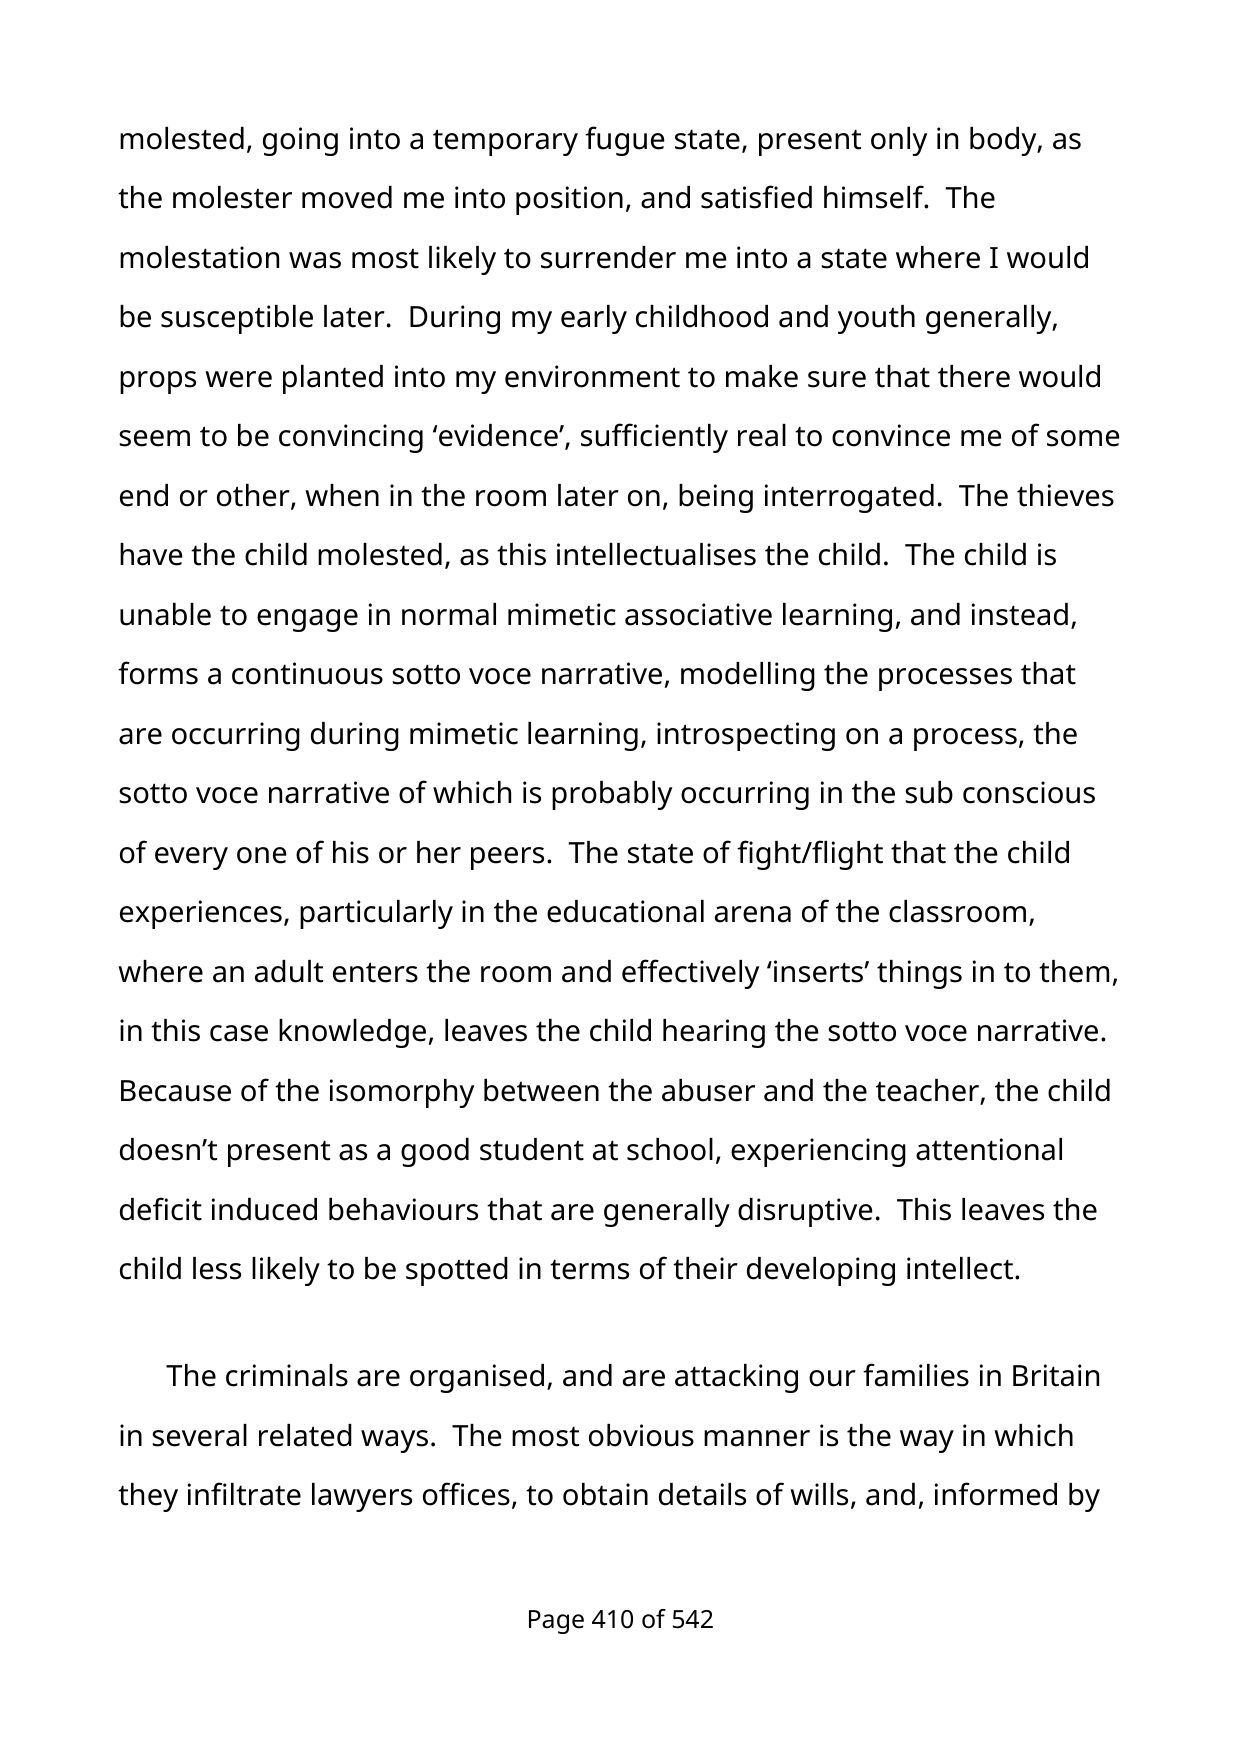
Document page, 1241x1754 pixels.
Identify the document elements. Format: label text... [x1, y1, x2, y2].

text The criminals are organised, and are attacking our families in Britain in several related ways. The most obvious manner is the way in which they infiltrate lawyers offices, to obtain details of wills, and, informed by [118, 1356, 1122, 1514]
text molested, going into a temporary fugue state, present only in body, as the molester moved me into position, and satisfied himself. The molestation was most likely to surrender me into a state where I would be susceptible later. During my early childhood and youth generally, props were planted into my environment to make sure that there would seem to be convincing ‘evidence’, sufficiently real to convince me of some end or other, when in the room later on, being interrogated. The thieves have the child molested, as this intellectualises the child. The child is unable to engage in normal mimetic associative learning, and instead, forms a continuous sotto voce narrative, modelling the processes that are occurring during mimetic learning, introspecting on a process, the sotto voce narrative of which is probably occurring in the sub conscious of every one of his or her peers. The state of fight/flight that the child experiences, particularly in the educational arena of the classroom, where an adult enters the room and effectively ‘inserts’ things in to them, in this case knowledge, leaves the child hearing the sotto voce narrative. Because of the isomorphy between the abuser and the teacher, the child doesn’t present as a good student at school, experiencing attentional deficit induced behaviours that are generally disruptive. This leaves the child less likely to be spotted in terms of their developing intellect. [118, 118, 1122, 1288]
